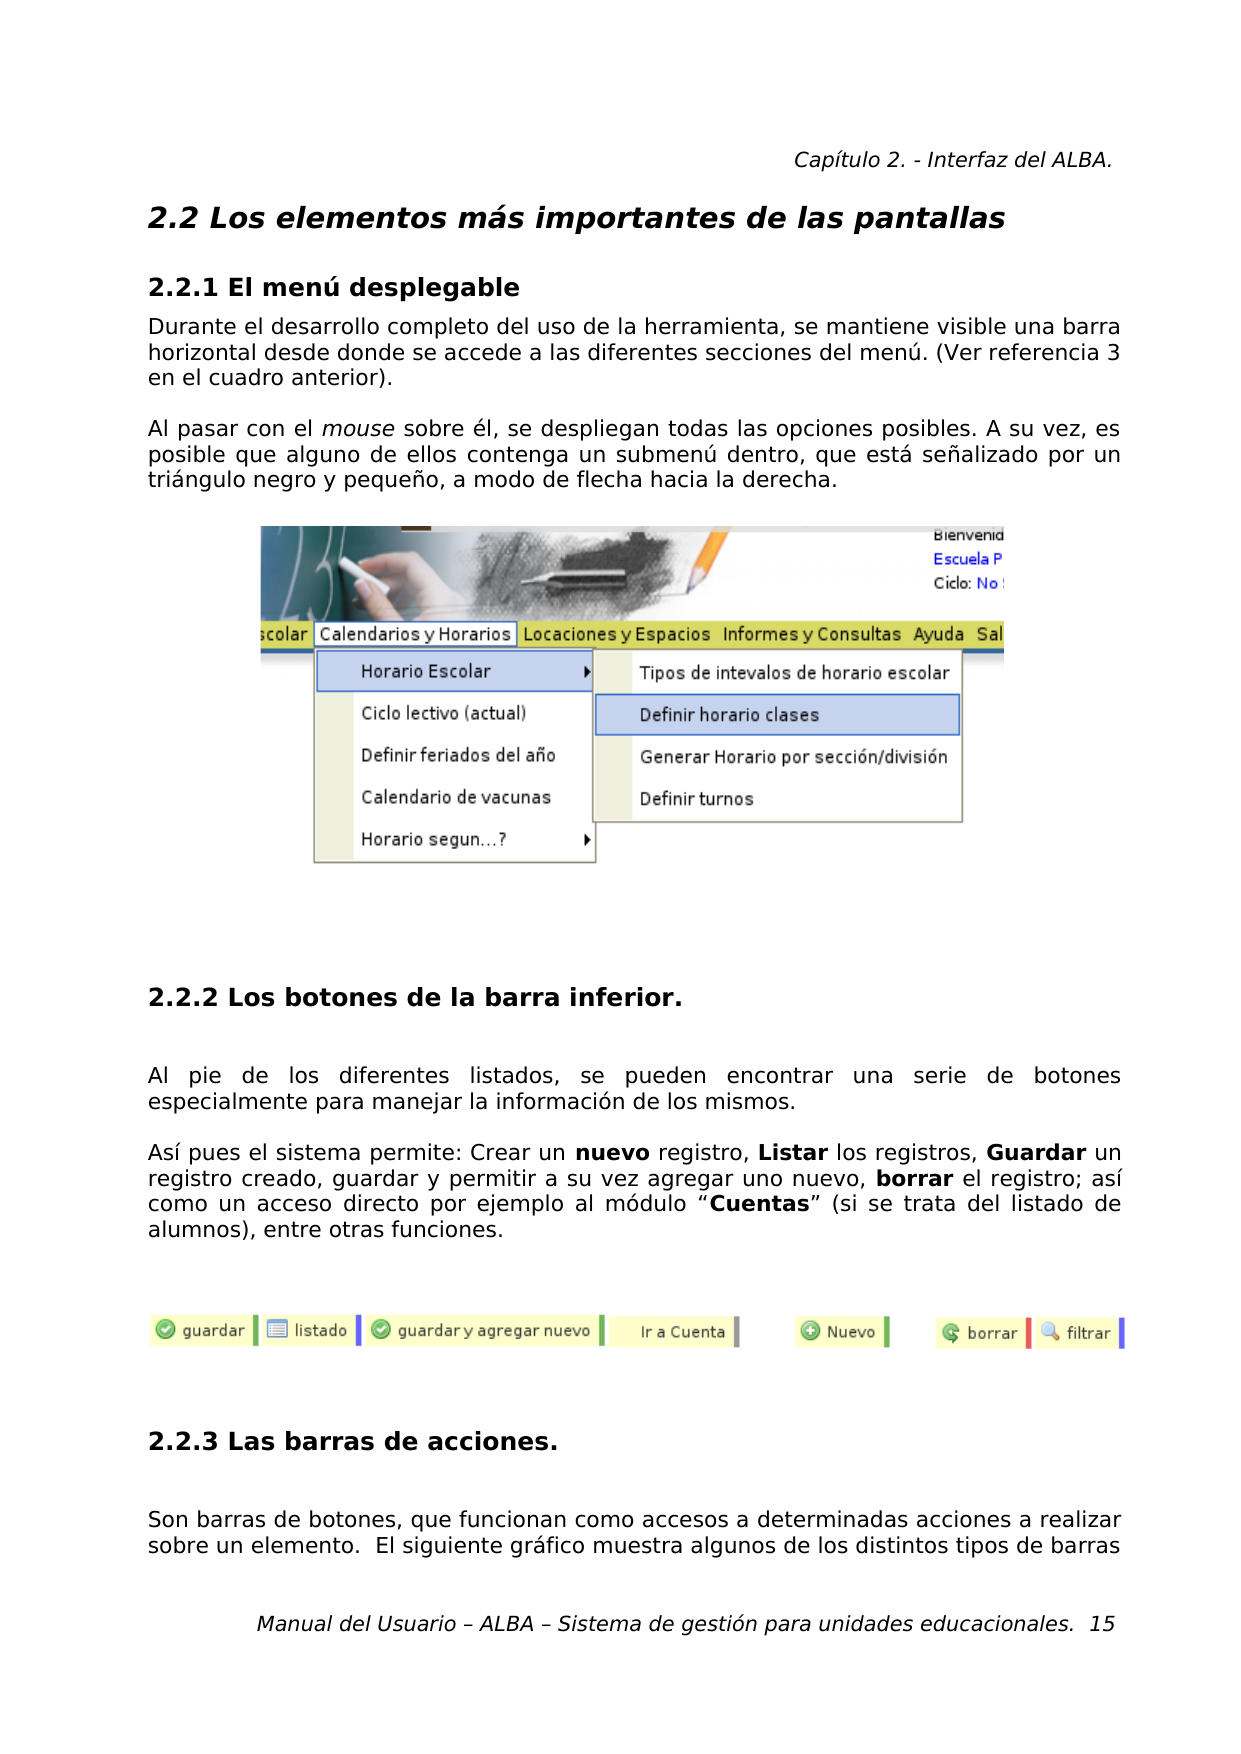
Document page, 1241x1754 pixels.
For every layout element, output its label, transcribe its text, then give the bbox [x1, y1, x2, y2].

text Al pasar con el mouse sobre él, se despliegan todas las opciones posibles. A su vez, es posible que alguno de ellos contenga un submenú dentro, que está señalizado por un triángulo negro y pequeño, a modo de flecha hacia la derecha. [148, 417, 1122, 493]
subtitle 2.2 Los elementos más importantes de las pantallas [148, 201, 1122, 235]
subtitle 2.2.3 Las barras de acciones. [148, 1427, 1122, 1457]
picture [142, 1308, 1147, 1356]
text Así pues el sistema permite: Crear un nuevo registro, Listar los registros, Guardar un registro creado, guardar y permitir a su vez agregar uno nuevo, borrar el registro; así como un acceso directo por ejemplo al módulo “Cuentas” (si se trata del listado de alumnos), entre otras funciones. [148, 1140, 1122, 1242]
picture [260, 526, 1004, 873]
text Son barras de botones, que funcionan como accesos a determinadas acciones a realizar sobre un elemento. El siguiente gráfico muestra algunos de los distintos tipos de barras [148, 1507, 1122, 1558]
text Durante el desarrollo completo del uso de la herramienta, se mantiene visible una barra horizontal desde donde se accede a las diferentes secciones del menú. (Ver referencia 3 en el cuadro anterior). [148, 314, 1122, 391]
subtitle 2.2.1 El menú desplegable [148, 273, 1122, 302]
subtitle 2.2.2 Los botones de la barra inferior. [148, 983, 1122, 1012]
text Al pie de los diferentes listados, se pueden encontrar una serie de botones especialmente para manejar la información de los mismos. [148, 1064, 1122, 1115]
